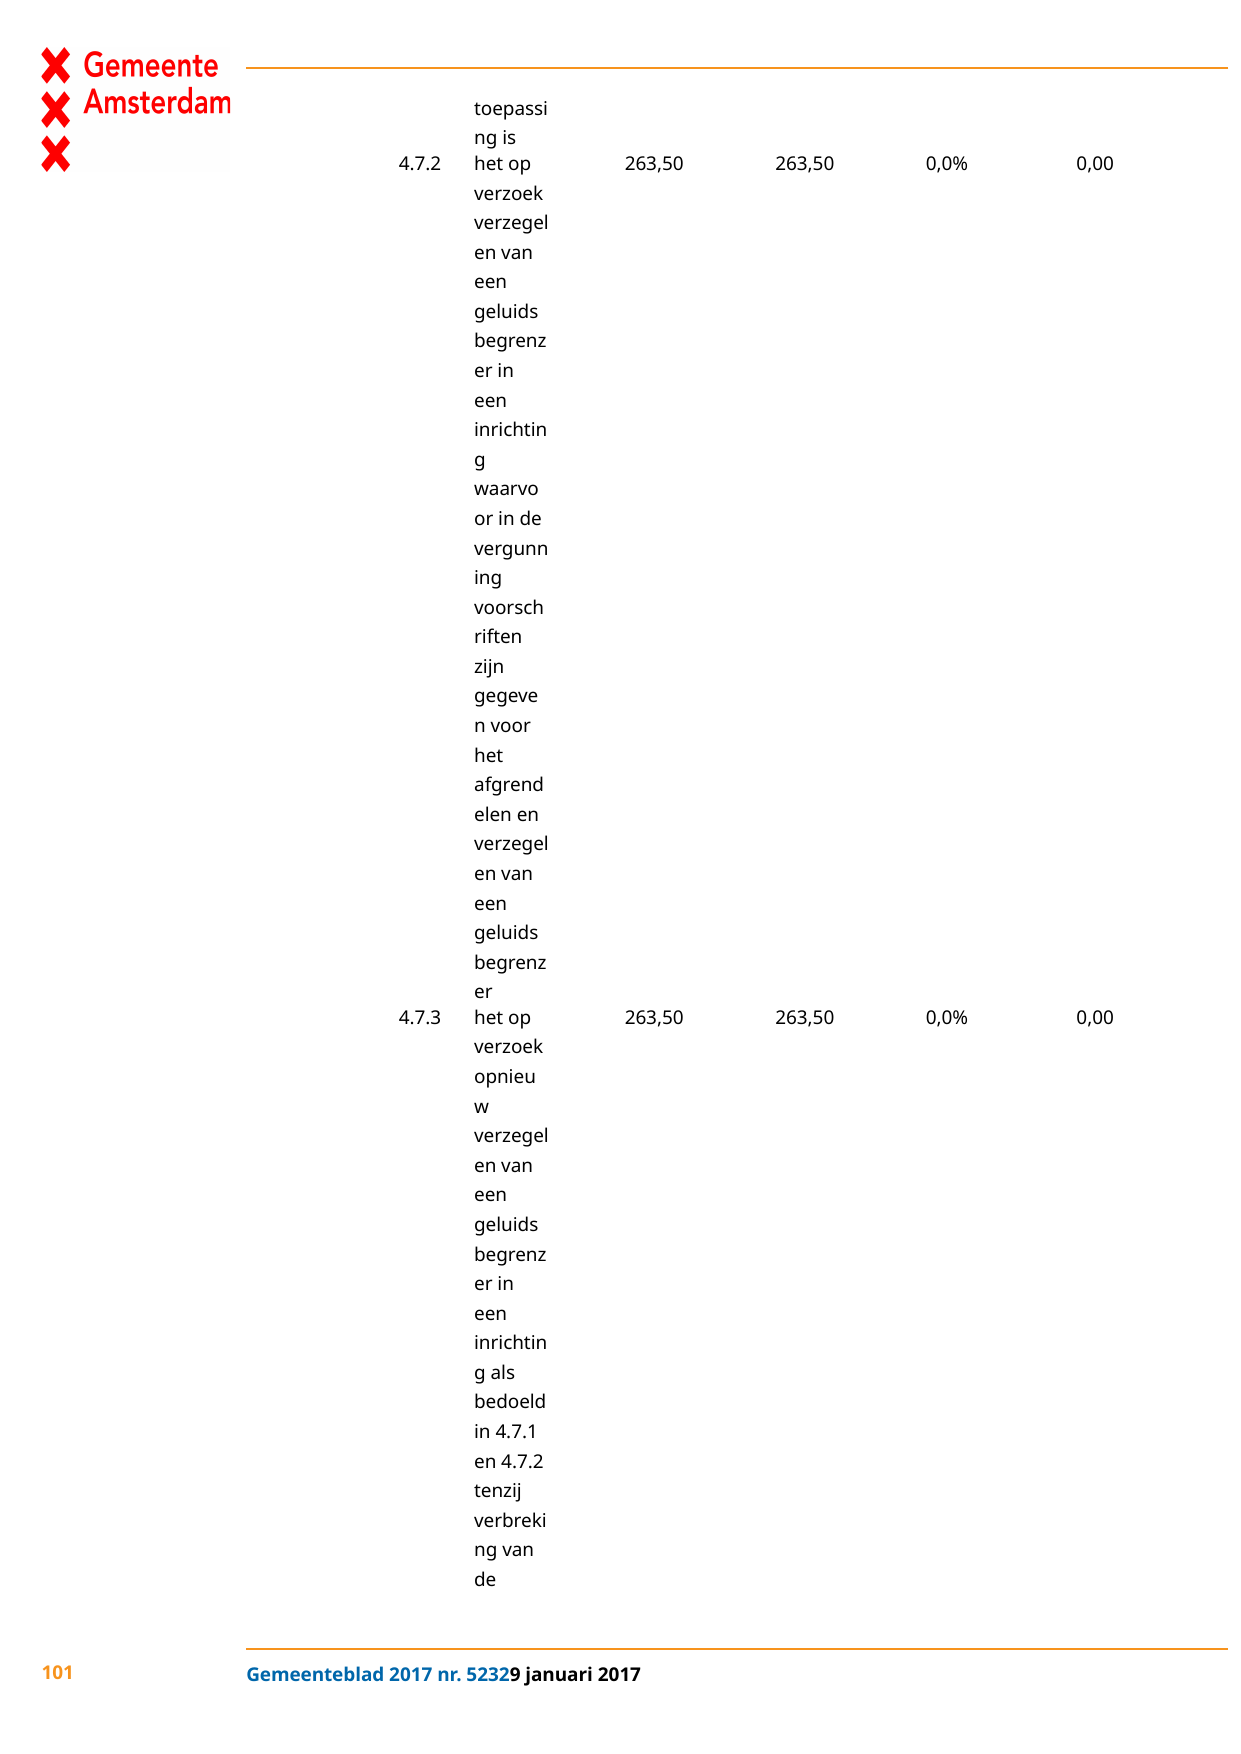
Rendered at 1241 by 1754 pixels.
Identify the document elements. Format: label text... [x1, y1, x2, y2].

table_cell [625, 95, 700, 150]
table_cell [323, 1004, 398, 1592]
table_cell [1001, 95, 1076, 150]
table_cell [549, 95, 624, 150]
table_cell [850, 95, 926, 150]
table_cell het op verzoek opnieuw verzegelen van een geluidsbegrenzer in een inrichting als bedoeld in 4.7.1 en 4.7.2 tenzij verbreking van de [474, 1004, 549, 1592]
table_cell [248, 1004, 323, 1592]
table_cell [248, 150, 323, 1004]
table_cell 0,00 [1076, 1004, 1152, 1592]
table_cell [1001, 150, 1076, 1004]
table_cell [700, 95, 775, 150]
table_cell 4.7.2 [399, 150, 474, 1004]
table_cell [850, 1004, 926, 1592]
table_cell toepassing is [474, 95, 549, 150]
table_cell 4.7.3 [399, 1004, 474, 1592]
table_cell [1076, 95, 1152, 150]
table_cell 263,50 [775, 150, 850, 1004]
table_cell [926, 95, 1001, 150]
table_cell 263,50 [625, 150, 700, 1004]
table_cell [700, 150, 775, 1004]
table_cell 263,50 [775, 1004, 850, 1592]
table_cell [399, 95, 474, 150]
table_cell 0,0% [926, 150, 1001, 1004]
picture [41, 47, 231, 172]
table_cell [323, 95, 398, 150]
table_cell 263,50 [625, 1004, 700, 1592]
table_cell [248, 95, 323, 150]
table_cell [850, 150, 926, 1004]
table_cell [1001, 1004, 1076, 1592]
table_cell [700, 1004, 775, 1592]
table_cell [549, 150, 624, 1004]
table_cell 0,0% [926, 1004, 1001, 1592]
table_cell het op verzoek verzegelen van een geluidsbegrenzer in een inrichting waarvoor in de vergunning voorschriften zijn gegeven voor het afgrendelen en verzegelen van een geluidsbegrenzer [474, 150, 549, 1004]
table_cell [323, 150, 398, 1004]
table_cell [775, 95, 850, 150]
table_cell 0,00 [1076, 150, 1152, 1004]
table_cell [549, 1004, 624, 1592]
